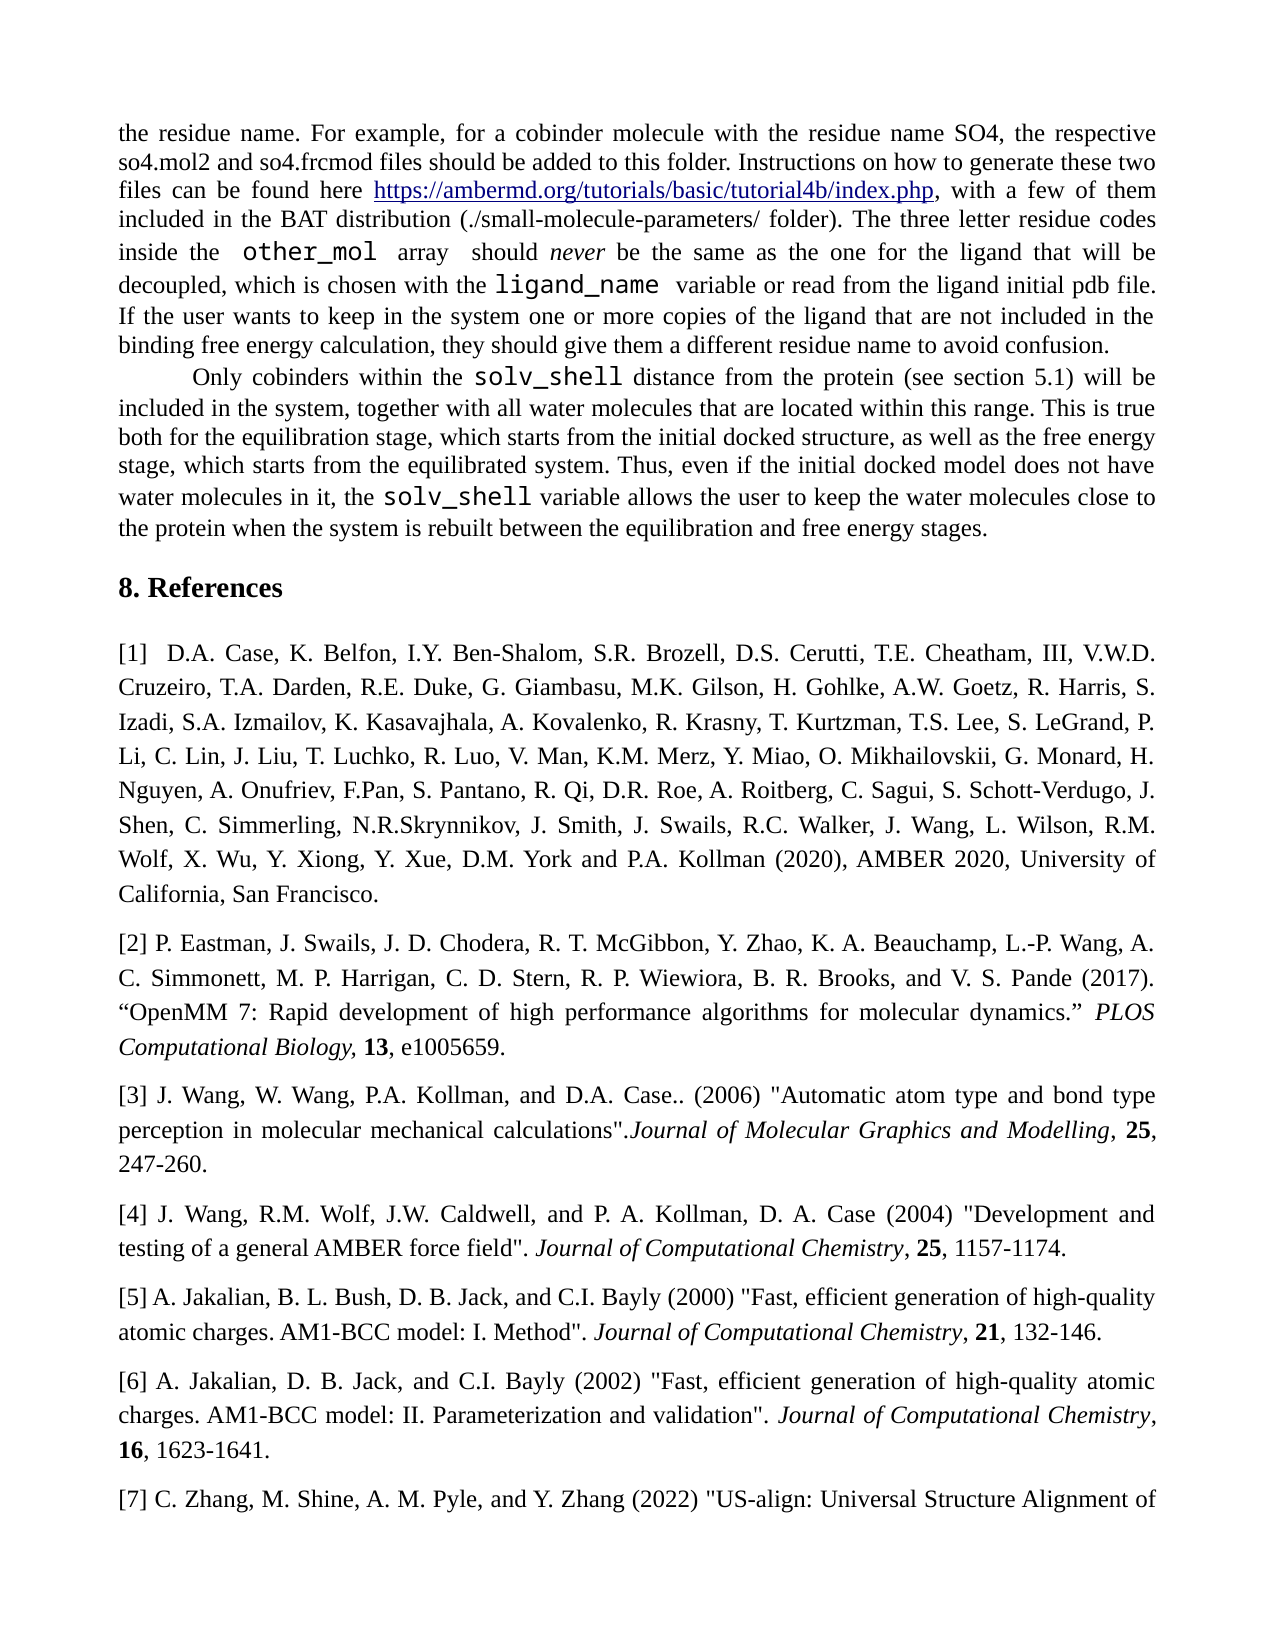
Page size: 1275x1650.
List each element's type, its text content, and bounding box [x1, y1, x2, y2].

text Only cobinders within the solv_shell distance from the protein (see section 5.1) will be included in the system, together with all water molecules that are located within this range. This is true both for the equilibration stage, which starts from the initial docked structure, as well as the free energy stage, which starts from the equilibrated system. Thus, even if the initial docked model does not have water molecules in it, the solv_shell variable allows the user to keep the water molecules close to the protein when the system is rebuilt between the equilibration and free energy stages. [118, 359, 1157, 542]
text [5] A. Jakalian, B. L. Bush, D. B. Jack, and C.I. Bayly (2000) "Fast, efficient generation of high‐quality atomic charges. AM1‐BCC model: I. Method". Journal of Computational Chemistry, 21, 132-146. [118, 1282, 1157, 1345]
text [7] C. Zhang, M. Shine, A. M. Pyle, and Y. Zhang (2022) "US-align: Universal Structure Alignment of [118, 1484, 1157, 1512]
text [1] D.A. Case, K. Belfon, I.Y. Ben-Shalom, S.R. Brozell, D.S. Cerutti, T.E. Cheatham, III, V.W.D. Cruzeiro, T.A. Darden, R.E. Duke, G. Giambasu, M.K. Gilson, H. Gohlke, A.W. Goetz, R. Harris, S. Izadi, S.A. Izmailov, K. Kasavajhala, A. Kovalenko, R. Krasny, T. Kurtzman, T.S. Lee, S. LeGrand, P. Li, C. Lin, J. Liu, T. Luchko, R. Luo, V. Man, K.M. Merz, Y. Miao, O. Mikhailovskii, G. Monard, H. Nguyen, A. Onufriev, F.Pan, S. Pantano, R. Qi, D.R. Roe, A. Roitberg, C. Sagui, S. Schott-Verdugo, J. Shen, C. Simmerling, N.R.Skrynnikov, J. Smith, J. Swails, R.C. Walker, J. Wang, L. Wilson, R.M. Wolf, X. Wu, Y. Xiong, Y. Xue, D.M. York and P.A. Kollman (2020), AMBER 2020, University of California, San Francisco. [118, 638, 1157, 908]
text [2] P. Eastman, J. Swails, J. D. Chodera, R. T. McGibbon, Y. Zhao, K. A. Beauchamp, L.-P. Wang, A. C. Simmonett, M. P. Harrigan, C. D. Stern, R. P. Wiewiora, B. R. Brooks, and V. S. Pande (2017). “OpenMM 7: Rapid development of high performance algorithms for molecular dynamics.” PLOS Computational Biology, 13, e1005659. [118, 928, 1157, 1060]
text 8. References [118, 571, 1157, 604]
text [6] A. Jakalian, D. B. Jack, and C.I. Bayly (2002) "Fast, efficient generation of high‐quality atomic charges. AM1‐BCC model: II. Parameterization and validation". Journal of Computational Chemistry, 16, 1623-1641. [118, 1366, 1157, 1463]
text [3] J. Wang, W. Wang, P.A. Kollman, and D.A. Case.. (2006) "Automatic atom type and bond type perception in molecular mechanical calculations".Journal of Molecular Graphics and Modelling, 25, 247-260. [118, 1081, 1157, 1178]
text the residue name. For example, for a cobinder molecule with the residue name SO4, the respective so4.mol2 and so4.frcmod files should be added to this folder. Instructions on how to generate these two files can be found here https://ambermd.org/tutorials/basic/tutorial4b/index.php, with a few of them included in the BAT distribution (./small-molecule-parameters/ folder). The three letter residue codes inside the other_mol array should never be the same as the one for the ligand that will be decoupled, which is chosen with the ligand_name variable or read from the ligand initial pdb file. If the user wants to keep in the system one or more copies of the ligand that are not included in the binding free energy calculation, they should give them a different residue name to avoid confusion. [118, 118, 1157, 359]
text [4] J. Wang, R.M. Wolf, J.W. Caldwell, and P. A. Kollman, D. A. Case (2004) "Development and testing of a general AMBER force field". Journal of Computational Chemistry, 25, 1157-1174. [118, 1199, 1157, 1262]
